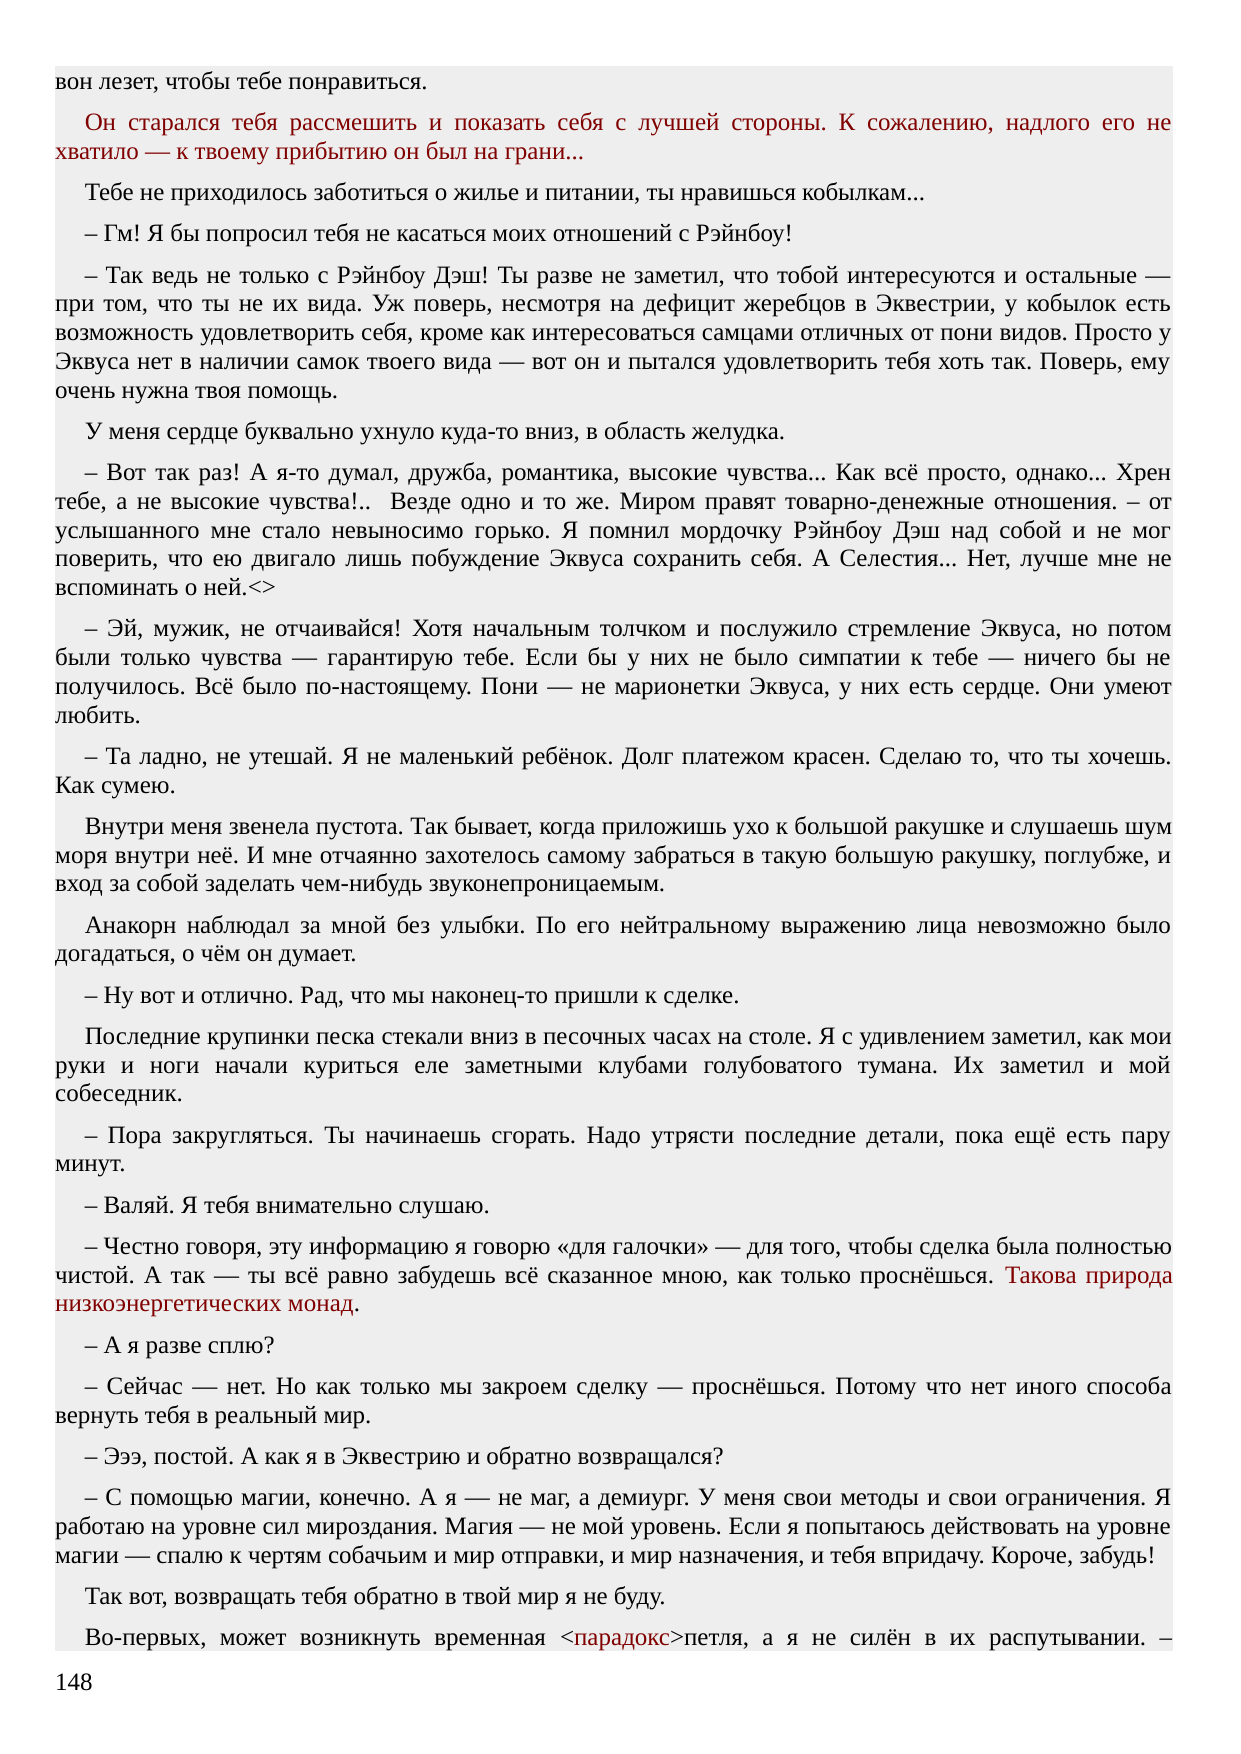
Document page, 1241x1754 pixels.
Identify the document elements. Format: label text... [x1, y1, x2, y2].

text Так вот, возвращать тебя обратно в твой мир я не буду. [55, 1581, 1173, 1610]
text – Честно говоря, эту информацию я говорю «для галочки» — для того, чтобы сделка была полностью чистой. А так — ты всё равно забудешь всё сказанное мною, как только проснёшься. Такова природа низкоэнергетических монад. [55, 1231, 1173, 1317]
text – Гм! Я бы попросил тебя не касаться моих отношений с Рэйнбоу! [55, 218, 1173, 247]
text – Эээ, постой. А как я в Эквестрию и обратно возвращался? [55, 1441, 1173, 1470]
text Тебе не приходилось заботиться о жилье и питании, ты нравишься кобылкам... [55, 177, 1173, 206]
text – Так ведь не только с Рэйнбоу Дэш! Ты разве не заметил, что тобой интересуются и остальные — при том, что ты не их вида. Уж поверь, несмотря на дефицит жеребцов в Эквестрии, у кобылок есть возможность удовлетворить себя, кроме как интересоваться самцами отличных от пони видов. Просто у Эквуса нет в наличии самок твоего вида — вот он и пытался удовлетворить тебя хоть так. Поверь, ему очень нужна твоя помощь. [55, 260, 1173, 403]
text – А я разве сплю? [55, 1330, 1173, 1358]
text Анакорн наблюдал за мной без улыбки. По его нейтральному выражению лица невозможно было догадаться, о чём он думает. [55, 910, 1173, 967]
text – Пора закругляться. Ты начинаешь сгорать. Надо утрясти последние детали, пока ещё есть пару минут. [55, 1120, 1173, 1177]
text Он старался тебя рассмешить и показать себя с лучшей стороны. К сожалению, надлого его не хватило — к твоему прибытию он был на грани... [55, 107, 1173, 165]
text – Ну вот и отлично. Рад, что мы наконец-то пришли к сделке. [55, 980, 1173, 1008]
text Последние крупинки песка стекали вниз в песочных часах на столе. Я с удивлением заметил, как мои руки и ноги начали куриться еле заметными клубами голубоватого тумана. Их заметил и мой собеседник. [55, 1021, 1173, 1107]
text – Та ладно, не утешай. Я не маленький ребёнок. Долг платежом красен. Сделаю то, что ты хочешь. Как сумею. [55, 741, 1173, 798]
text У меня сердце буквально ухнуло куда-то вниз, в область желудка. [55, 416, 1173, 445]
text – Сейчас — нет. Но как только мы закроем сделку — проснёшься. Потому что нет иного способа вернуть тебя в реальный мир. [55, 1371, 1173, 1428]
text – Эй, мужик, не отчаивайся! Хотя начальным толчком и послужило стремление Эквуса, но потом были только чувства — гарантирую тебе. Если бы у них не было симпатии к тебе — ничего бы не получилось. Всё было по-настоящему. Пони — не марионетки Эквуса, у них есть сердце. Они умеют любить. [55, 613, 1173, 728]
text – Валяй. Я тебя внимательно слушаю. [55, 1190, 1173, 1218]
text вон лезет, чтобы тебе понравиться. [55, 66, 1173, 95]
text Внутри меня звенела пустота. Так бывает, когда приложишь ухо к большой ракушке и слушаешь шум моря внутри неё. И мне отчаянно захотелось самому забраться в такую большую ракушку, поглубже, и вход за собой заделать чем-нибудь звуконепроницаемым. [55, 811, 1173, 897]
text – С помощью магии, конечно. А я — не маг, а демиург. У меня свои методы и свои ограничения. Я работаю на уровне сил мироздания. Магия — не мой уровень. Если я попытаюсь действовать на уровне магии — спалю к чертям собачьим и мир отправки, и мир назначения, и тебя впридачу. Короче, забудь! [55, 1482, 1173, 1568]
text Во-первых, может возникнуть временная <парадокс>петля, а я не силён в их распутывании. – [55, 1622, 1173, 1651]
text – Вот так раз! А я-то думал, дружба, романтика, высокие чувства... Как всё просто, однако... Хрен тебе, а не высокие чувства!.. Везде одно и то же. Миром правят товарно-денежные отношения. – от услышанного мне стало невыносимо горько. Я помнил мордочку Рэйнбоу Дэш над собой и не мог поверить, что ею двигало лишь побуждение Эквуса сохранить себя. А Селестия... Нет, лучше мне не вспоминать о ней.<> [55, 457, 1173, 601]
